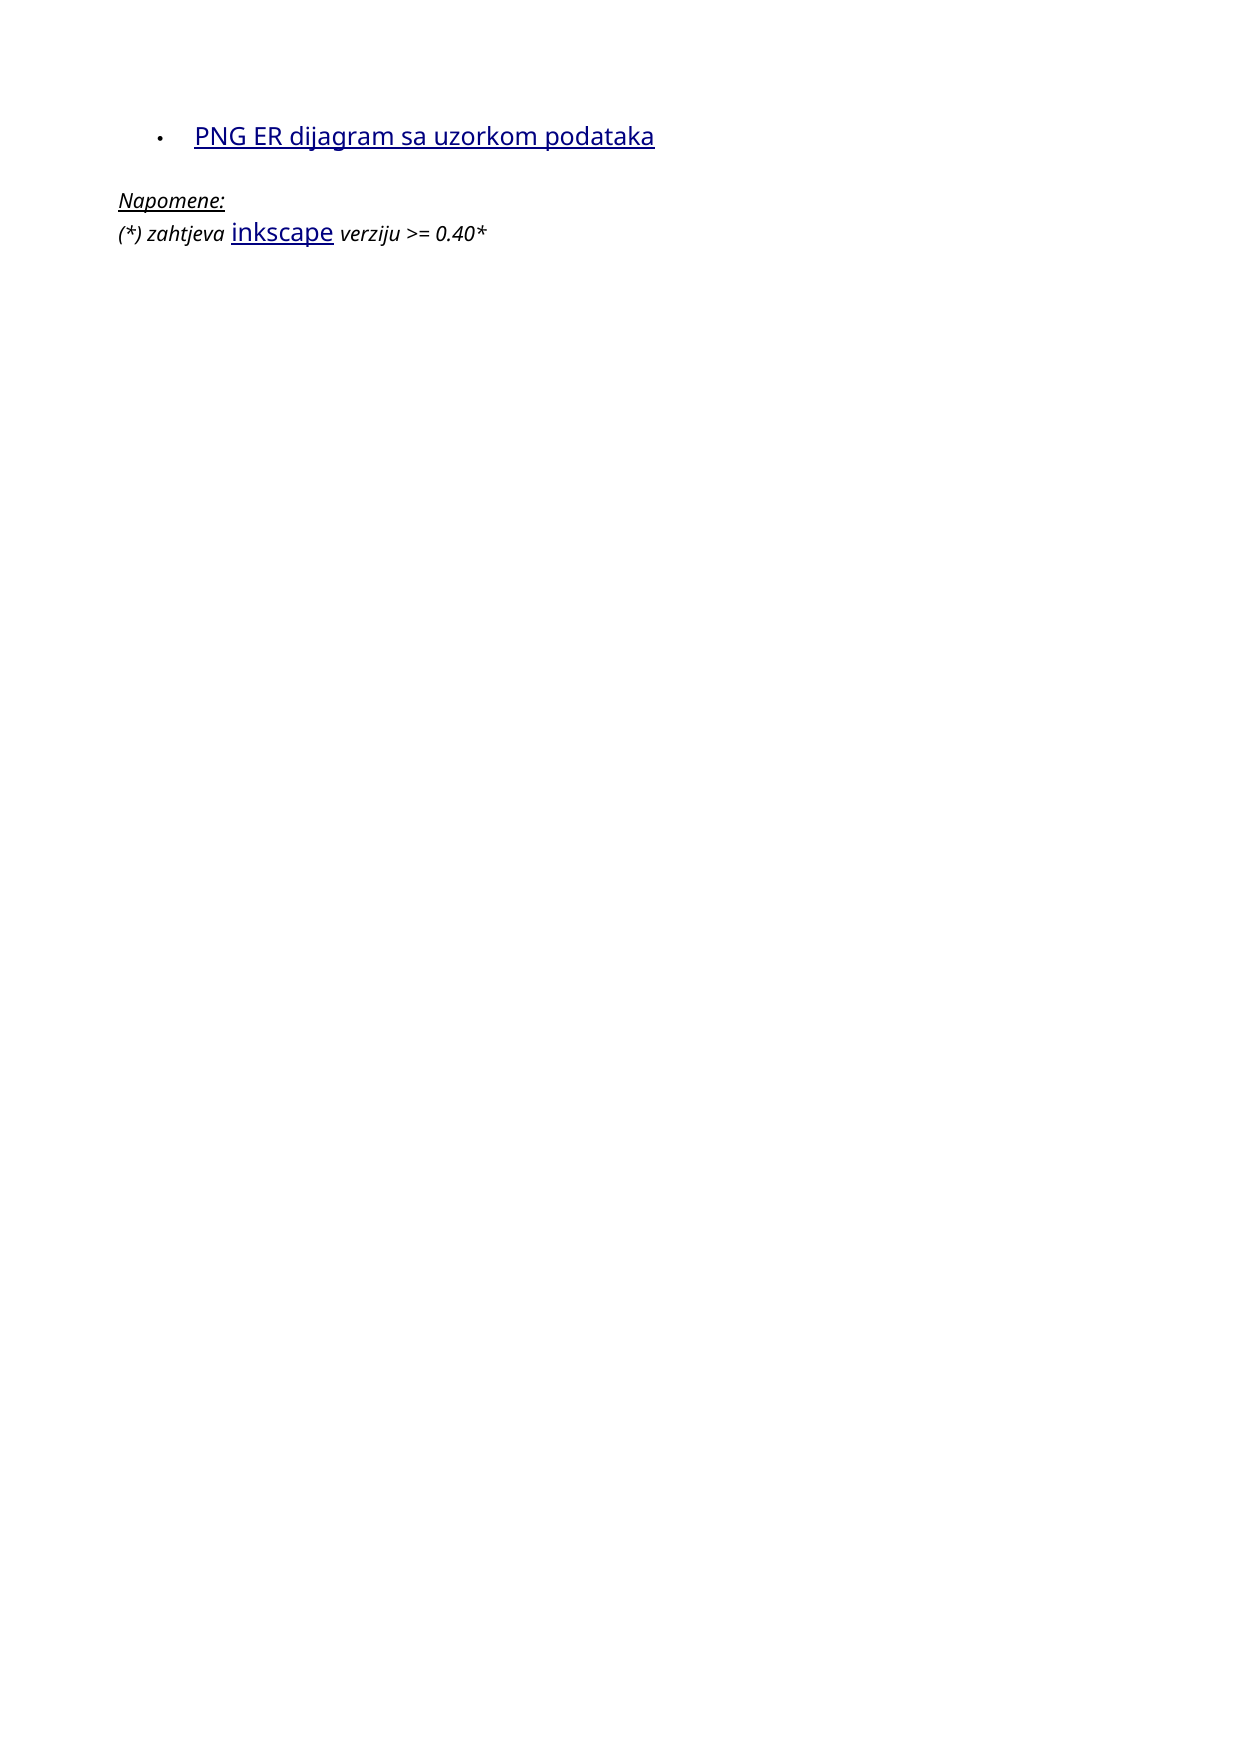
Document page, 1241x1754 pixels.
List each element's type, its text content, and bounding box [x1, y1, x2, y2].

list PNG ER dijagram sa uzorkom podataka [157, 118, 1122, 152]
text Napomene: [118, 186, 1122, 215]
text (*) zahtjeva inkscape verziju >= 0.40* [118, 215, 1122, 249]
